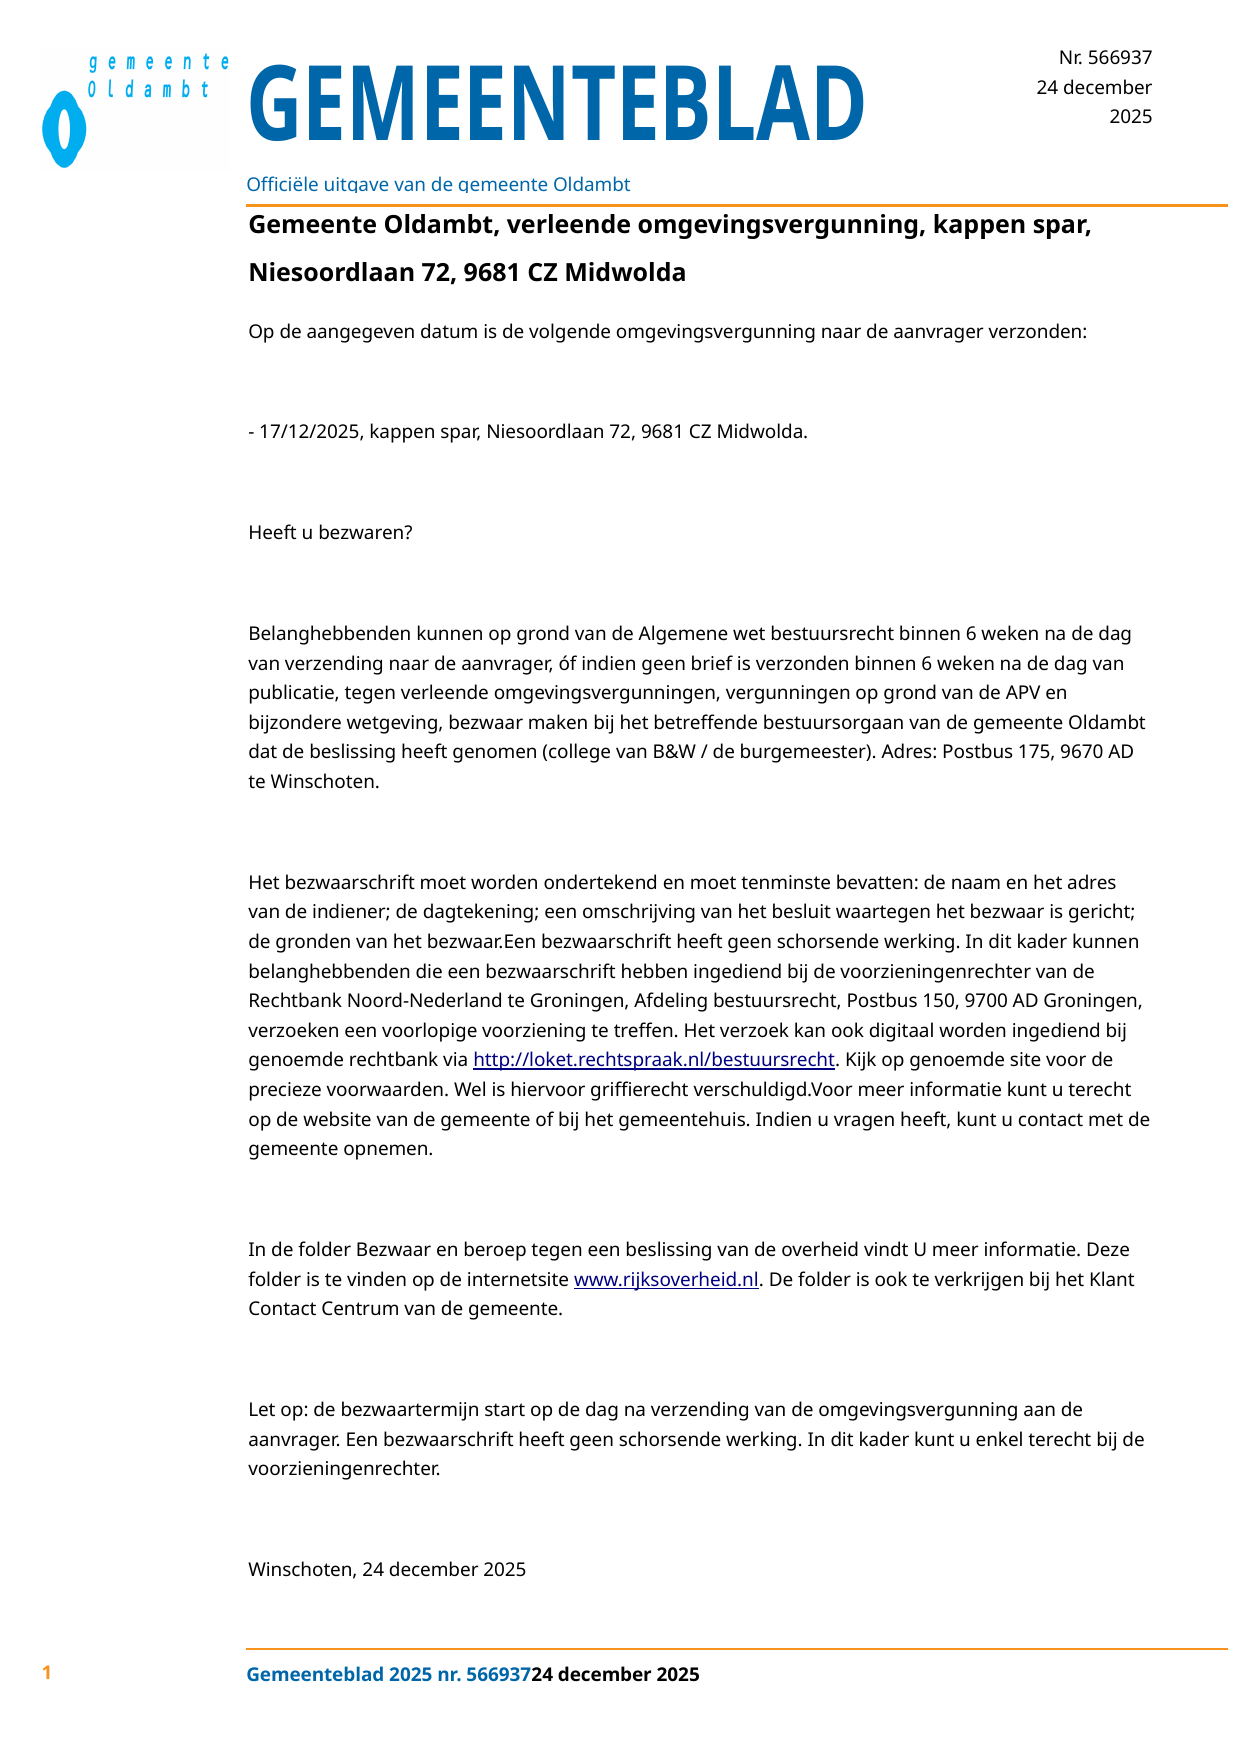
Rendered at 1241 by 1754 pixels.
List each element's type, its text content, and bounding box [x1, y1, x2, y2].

text Het bezwaarschrift moet worden ondertekend en moet tenminste bevatten: de naam en het adres van de indiener; de dagtekening; een omschrijving van het besluit waartegen het bezwaar is gericht; de gronden van het bezwaar.Een bezwaarschrift heeft geen schorsende werking. In dit kader kunnen belanghebbenden die een bezwaarschrift hebben ingediend bij de voorzieningenrechter van de Rechtbank Noord-Nederland te Groningen, Afdeling bestuursrecht, Postbus 150, 9700 AD Groningen, verzoeken een voorlopige voorziening te treffen. Het verzoek kan ook digitaal worden ingediend bij genoemde rechtbank via http://loket.rechtspraak.nl/bestuursrecht. Kijk op genoemde site voor de precieze voorwaarden. Wel is hiervoor griffierecht verschuldigd.Voor meer informatie kunt u terecht op de website van de gemeente of bij het gemeentehuis. Indien u vragen heeft, kunt u contact met de gemeente opnemen. [248, 869, 1152, 1161]
text - 17/12/2025, kappen spar, Niesoordlaan 72, 9681 CZ Midwolda. [248, 419, 1152, 444]
text Gemeente Oldambt, verleende omgevingsvergunning, kappen spar, Niesoordlaan 72, 9681 CZ Midwolda [248, 207, 1152, 288]
text Let op: de bezwaartermijn start op de dag na verzending van de omgevingsvergunning aan de aanvrager. Een bezwaarschrift heeft geen schorsende werking. In dit kader kunt u enkel terecht bij de voorzieningenrechter. [248, 1396, 1152, 1481]
text Heeft u bezwaren? [248, 519, 1152, 545]
text Belanghebbenden kunnen op grond van de Algemene wet bestuursrecht binnen 6 weken na de dag van verzending naar de aanvrager, óf indien geen brief is verzonden binnen 6 weken na de dag van publicatie, tegen verleende omgevingsvergunningen, vergunningen op grond van de APV en bijzondere wetgeving, bezwaar maken bij het betreffende bestuursorgaan van de gemeente Oldambt dat de beslissing heeft genomen (college van B&W / de burgemeester). Adres: Postbus 175, 9670 AD te Winschoten. [248, 620, 1152, 794]
text Op de aangegeven datum is de volgende omgevingsvergunning naar de aanvrager verzonden: [248, 318, 1152, 344]
text In de folder Bezwaar en beroep tegen een beslissing van de overheid vindt U meer informatie. Deze folder is te vinden op de internetsite www.rijksoverheid.nl. De folder is ook te verkrijgen bij het Klant Contact Centrum van de gemeente. [248, 1236, 1152, 1321]
text Winschoten, 24 december 2025 [248, 1556, 1152, 1582]
picture [41, 47, 231, 172]
